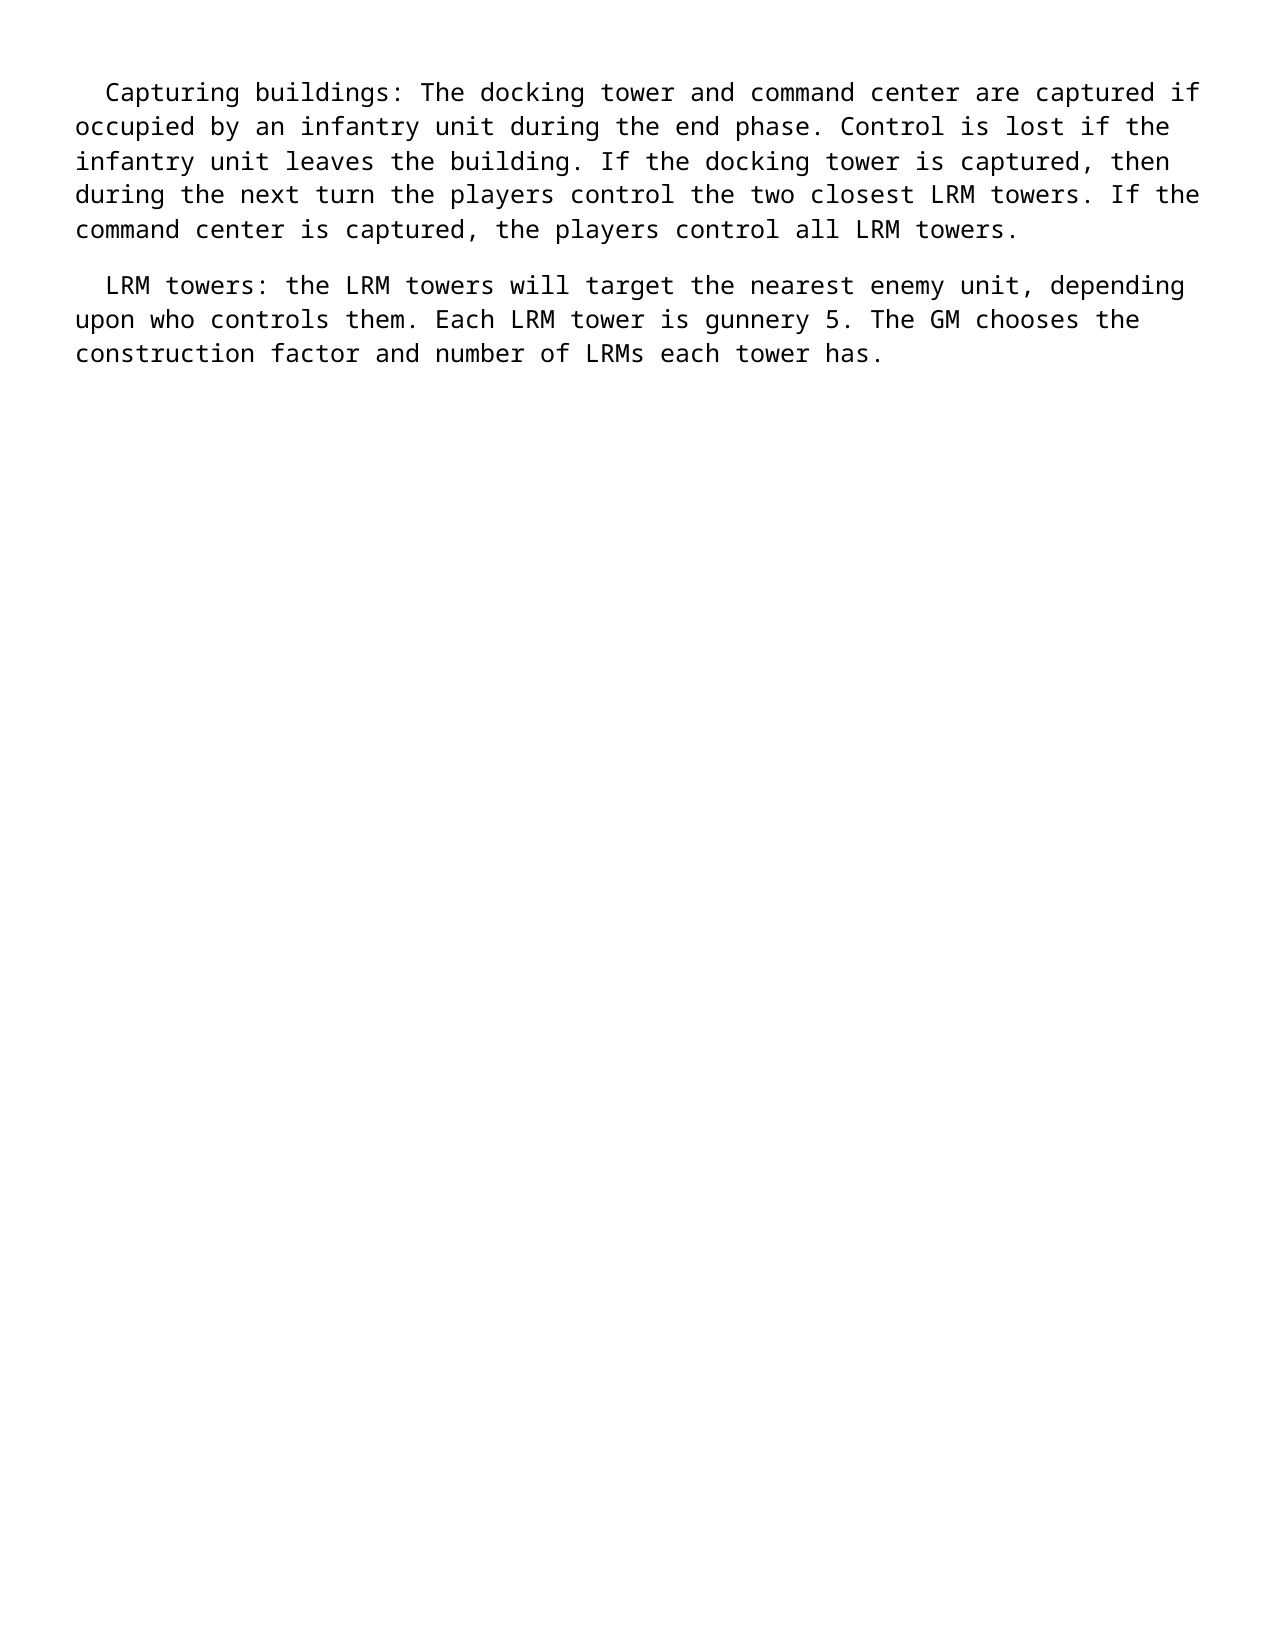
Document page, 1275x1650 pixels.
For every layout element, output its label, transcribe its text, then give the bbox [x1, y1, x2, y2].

text LRM towers: the LRM towers will target the nearest enemy unit, depending upon who controls them. Each LRM tower is gunnery 5. The GM chooses the construction factor and number of LRMs each tower has. [75, 268, 1200, 370]
text Capturing buildings: The docking tower and command center are captured if occupied by an infantry unit during the end phase. Control is lost if the infantry unit leaves the building. If the docking tower is captured, then during the next turn the players control the two closest LRM towers. If the command center is captured, the players control all LRM towers. [75, 75, 1200, 245]
